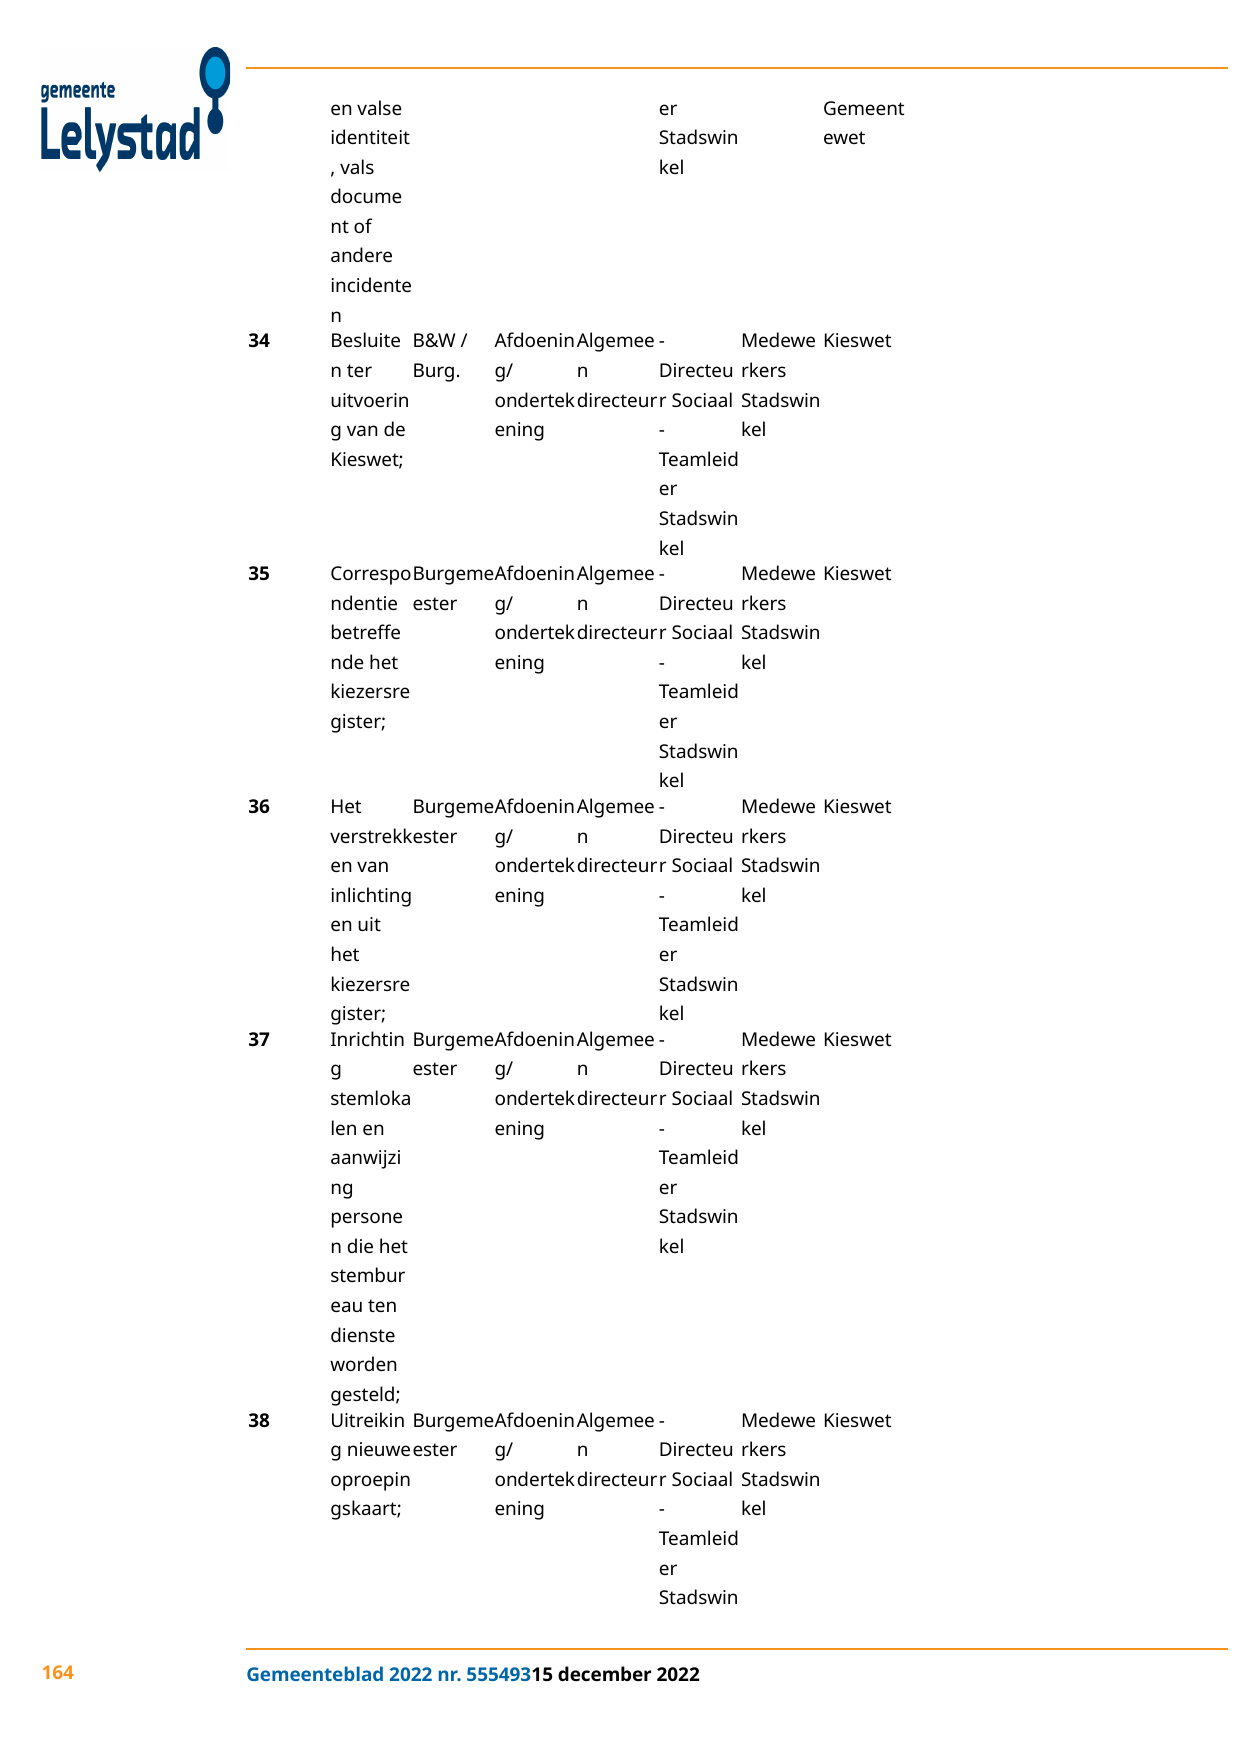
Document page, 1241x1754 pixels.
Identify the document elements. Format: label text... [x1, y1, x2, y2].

table_cell Medewerkers Stadswinkel [741, 793, 823, 1026]
table_cell Kieswet [823, 793, 905, 1026]
table_cell [741, 95, 823, 328]
table_cell [905, 1026, 987, 1407]
table_cell 36 [248, 793, 330, 1026]
table_cell Algemeen directeur [577, 560, 659, 793]
table_cell Het verstrekken van inlichtingen uit het kiezersregister; [330, 793, 412, 1026]
table_cell [987, 328, 1069, 560]
table_cell Medewerkers Stadswinkel [741, 1026, 823, 1407]
table_cell Gemeentewet [823, 95, 905, 328]
table_cell Afdoening/ondertekening [494, 793, 577, 1026]
table_cell [1069, 1026, 1152, 1407]
table_cell [987, 95, 1069, 328]
table_cell Kieswet [823, 1026, 905, 1407]
table_cell Burgemeester [412, 793, 494, 1026]
table_cell - Directeur Sociaal - Teamleider Stadswinkel [659, 793, 741, 1026]
table_cell [905, 1407, 987, 1610]
table_cell 35 [248, 560, 330, 793]
table_cell [987, 1407, 1069, 1610]
table_cell [987, 793, 1069, 1026]
table_cell Afdoening/ondertekening [494, 328, 577, 560]
table_cell Burgemeester [412, 1407, 494, 1610]
table_cell [1069, 95, 1152, 328]
table_cell Correspondentie betreffende het kiezersregister; [330, 560, 412, 793]
table_cell Inrichting stemlokalen en aanwijzing personen die het stembureau ten dienste worden gesteld; [330, 1026, 412, 1407]
table_cell [905, 328, 987, 560]
table_cell [987, 560, 1069, 793]
table_cell [905, 560, 987, 793]
table_cell Burgemeester [412, 560, 494, 793]
table_cell Burgemeester [412, 1026, 494, 1407]
table_cell Kieswet [823, 560, 905, 793]
table_cell Algemeen directeur [577, 793, 659, 1026]
table_cell Medewerkers Stadswinkel [741, 1407, 823, 1610]
table_cell [577, 95, 659, 328]
table_cell B&W / Burg. [412, 328, 494, 560]
table_cell [987, 1026, 1069, 1407]
table_cell - Directeur Sociaal - Teamleider Stadswin [659, 1407, 741, 1610]
table_cell Algemeen directeur [577, 328, 659, 560]
table_cell [1069, 328, 1152, 560]
table_cell Uitreiking nieuwe oproepingskaart; [330, 1407, 412, 1610]
table_cell Besluiten ter uitvoering van de Kieswet; [330, 328, 412, 560]
table_cell - Directeur Sociaal - Teamleider Stadswinkel [659, 1026, 741, 1407]
table_cell [1069, 793, 1152, 1026]
table_cell [905, 793, 987, 1026]
table_cell Afdoening/ondertekening [494, 1026, 577, 1407]
table_cell Afdoening/ondertekening [494, 1407, 577, 1610]
table_cell Medewerkers Stadswinkel [741, 560, 823, 793]
table_cell 37 [248, 1026, 330, 1407]
table_cell - Directeur Sociaal - Teamleider Stadswinkel [659, 328, 741, 560]
table_cell 34 [248, 328, 330, 560]
table_cell - Directeur Sociaal - Teamleider Stadswinkel [659, 560, 741, 793]
table_cell Algemeen directeur [577, 1026, 659, 1407]
table_cell 38 [248, 1407, 330, 1610]
table_cell er Stadswinkel [659, 95, 741, 328]
table_cell [412, 95, 494, 328]
table_cell Kieswet [823, 328, 905, 560]
table_cell en valse identiteit, vals document of andere incidenten [330, 95, 412, 328]
table_cell Medewerkers Stadswinkel [741, 328, 823, 560]
table_cell [905, 95, 987, 328]
table_cell Algemeen directeur [577, 1407, 659, 1610]
table_cell [494, 95, 577, 328]
table_cell Kieswet [823, 1407, 905, 1610]
table_cell Afdoening/ondertekening [494, 560, 577, 793]
table_cell [1069, 1407, 1152, 1610]
table_cell [1069, 560, 1152, 793]
picture [41, 47, 231, 172]
table_cell [248, 95, 330, 328]
